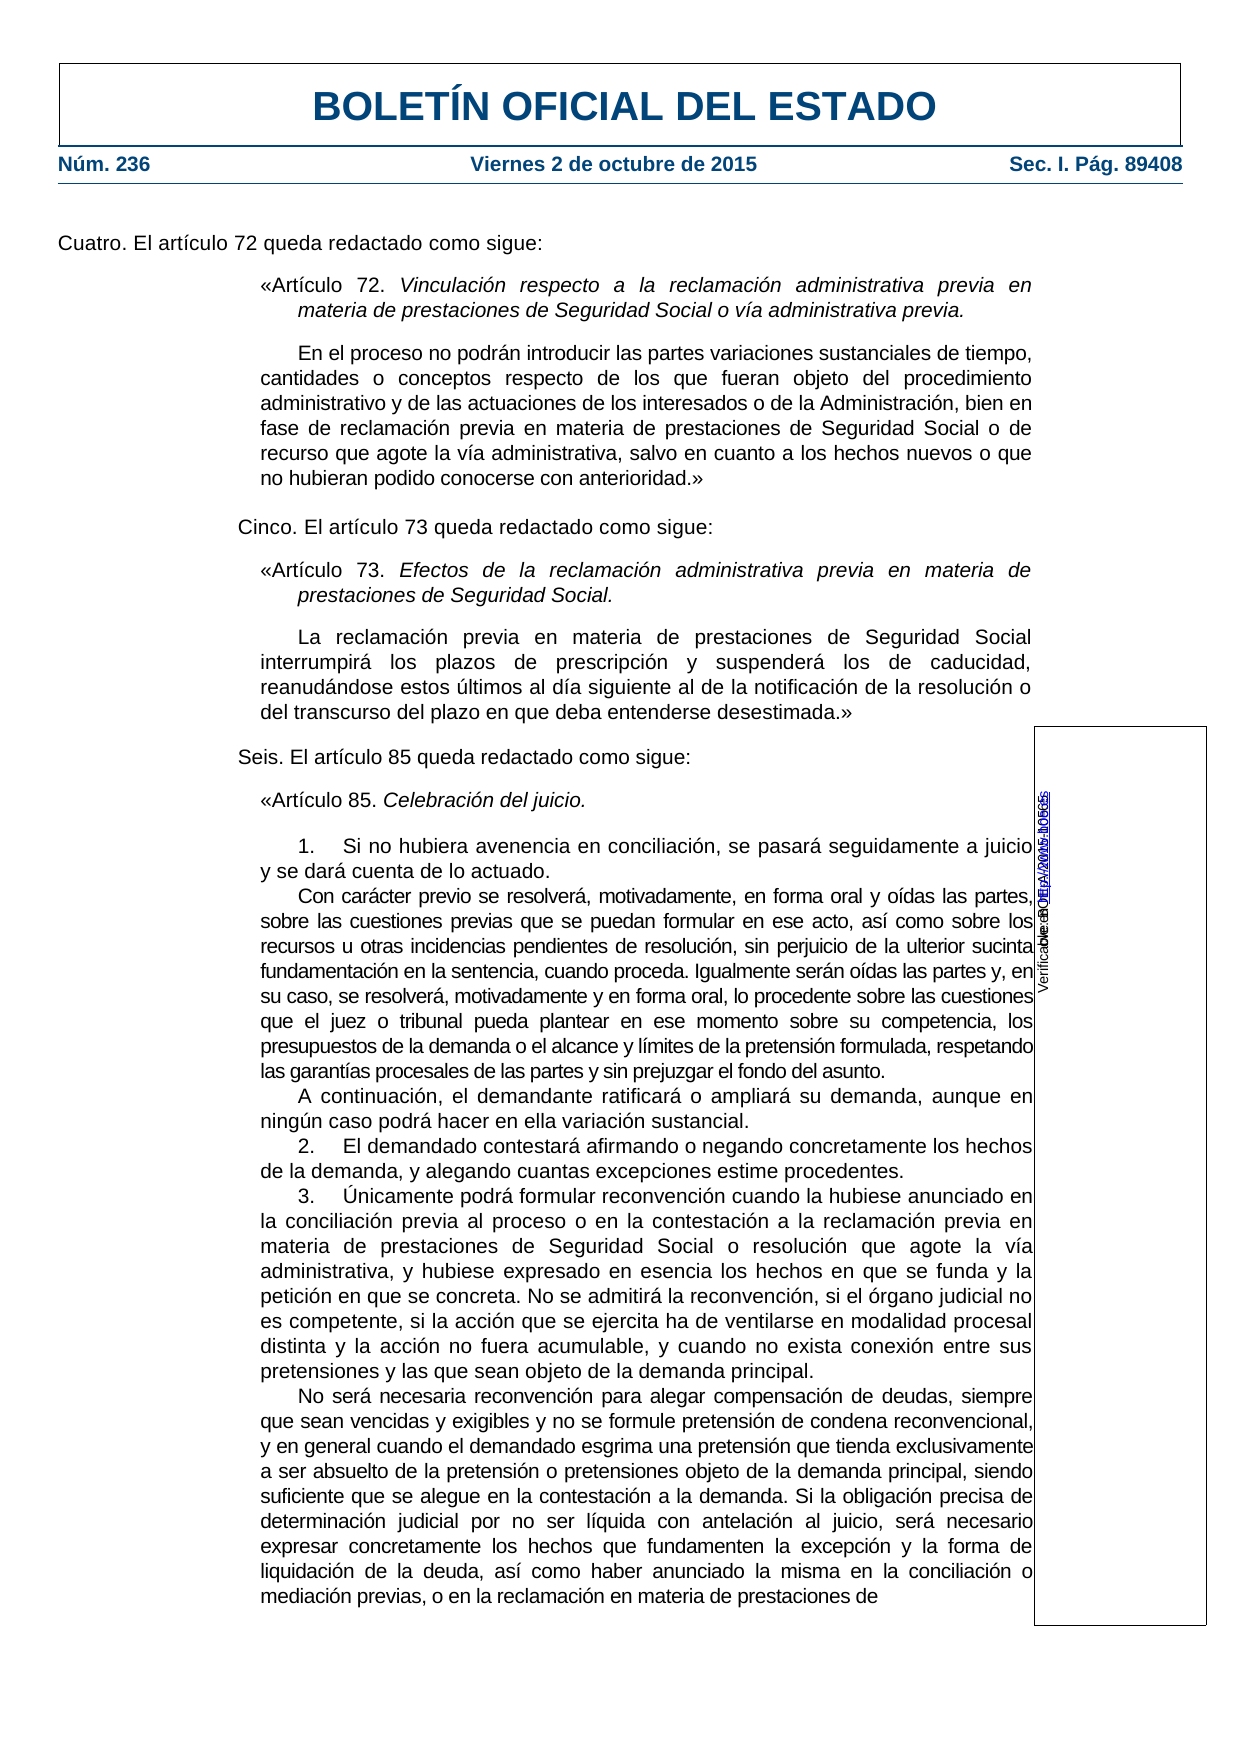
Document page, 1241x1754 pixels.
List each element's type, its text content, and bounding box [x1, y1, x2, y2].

table_header [1119, 64, 1180, 130]
text Núm. 236 Viernes 2 de octubre de 2015 Sec. I. Pág. 89408 [58, 152, 1182, 176]
table_header [60, 64, 183, 130]
list Únicamente podrá formular reconvención cuando la hubiese anunciado en la conciliación previa al proceso o en la contestación a la reclamación previa en materia de prestaciones de Seguridad Social o resolución que agote la vía administrativa, y hubiese expresado en esencia los hechos en que se funda y la petición en que se concreta. No se admitirá la reconvención, si el órgano judicial no es competente, si la acción que se ejercita ha de ventilarse en modalidad procesal distinta y la acción no fuera acumulable, y cuando no exista conexión entre sus pretensiones y las que sean objeto de la demanda principal. [260, 1184, 1182, 1384]
text Seis. El artículo 85 queda redactado como sigue: «Artículo 85. Celebración del juicio. [238, 730, 1182, 816]
text No será necesaria reconvención para alegar compensación de deudas, siempre que sean vencidas y exigibles y no se formule pretensión de condena reconvencional, y en general cuando el demandado esgrima una pretensión que tienda exclusivamente a ser absuelto de la pretensión o pretensiones objeto de la demanda principal, siendo suficiente que se alegue en la contestación a la demanda. Si la obligación precisa de determinación judicial por no ser líquida con antelación al juicio, será necesario expresar concretamente los hechos que fundamenten la excepción y la forma de liquidación de la deuda, así como haber anunciado la misma en la conciliación o mediación previas, o en la reclamación en materia de prestaciones de [260, 1384, 1182, 1609]
text Con carácter previo se resolverá, motivadamente, en forma oral y oídas las partes, sobre las cuestiones previas que se puedan formular en ese acto, así como sobre los recursos u otras incidencias pendientes de resolución, sin perjuicio de la ulterior sucinta fundamentación en la sentencia, cuando proceda. Igualmente serán oídas las partes y, en su caso, se resolverá, motivadamente y en forma oral, lo procedente sobre las cuestiones que el juez o tribunal pueda plantear en ese momento sobre su competencia, los presupuestos de la demanda o el alcance y límites de la pretensión formulada, respetando las garantías procesales de las partes y sin prejuzgar el fondo del asunto. [260, 884, 1182, 1084]
text La reclamación previa en materia de prestaciones de Seguridad Social interrumpirá los plazos de prescripción y suspenderá los de caducidad, reanudándose estos últimos al día siguiente al de la notificación de la resolución o del transcurso del plazo en que deba entenderse desestimada.» [260, 625, 1032, 725]
text Cuatro. El artículo 72 queda redactado como sigue: [58, 230, 1182, 255]
table_header BOLETÍN OFICIAL DEL ESTADO [183, 64, 1118, 130]
list El demandado contestará afirmando o negando concretamente los hechos de la demanda, y alegando cuantas excepciones estime procedentes. [260, 1134, 1182, 1184]
text «Artículo 72. Vinculación respecto a la reclamación administrativa previa en materia de prestaciones de Seguridad Social o vía administrativa previa. [260, 273, 1032, 323]
text Cinco. El artículo 73 queda redactado como sigue: [238, 514, 1182, 539]
list Si no hubiera avenencia en conciliación, se pasará seguidamente a juicio y se dará cuenta de lo actuado. [260, 834, 1182, 884]
text A continuación, el demandante ratificará o ampliará su demanda, aunque en ningún caso podrá hacer en ella variación sustancial. [260, 1084, 1182, 1134]
text «Artículo 73. Efectos de la reclamación administrativa previa en materia de prestaciones de Seguridad Social. [260, 557, 1032, 607]
text En el proceso no podrán introducir las partes variaciones sustanciales de tiempo, cantidades o conceptos respecto de los que fueran objeto del procedimiento administrativo y de las actuaciones de los interesados o de la Administración, bien en fase de reclamación previa en materia de prestaciones de Seguridad Social o de recurso que agote la vía administrativa, salvo en cuanto a los hechos nuevos o que no hubieran podido conocerse con anterioridad.» [260, 341, 1032, 491]
